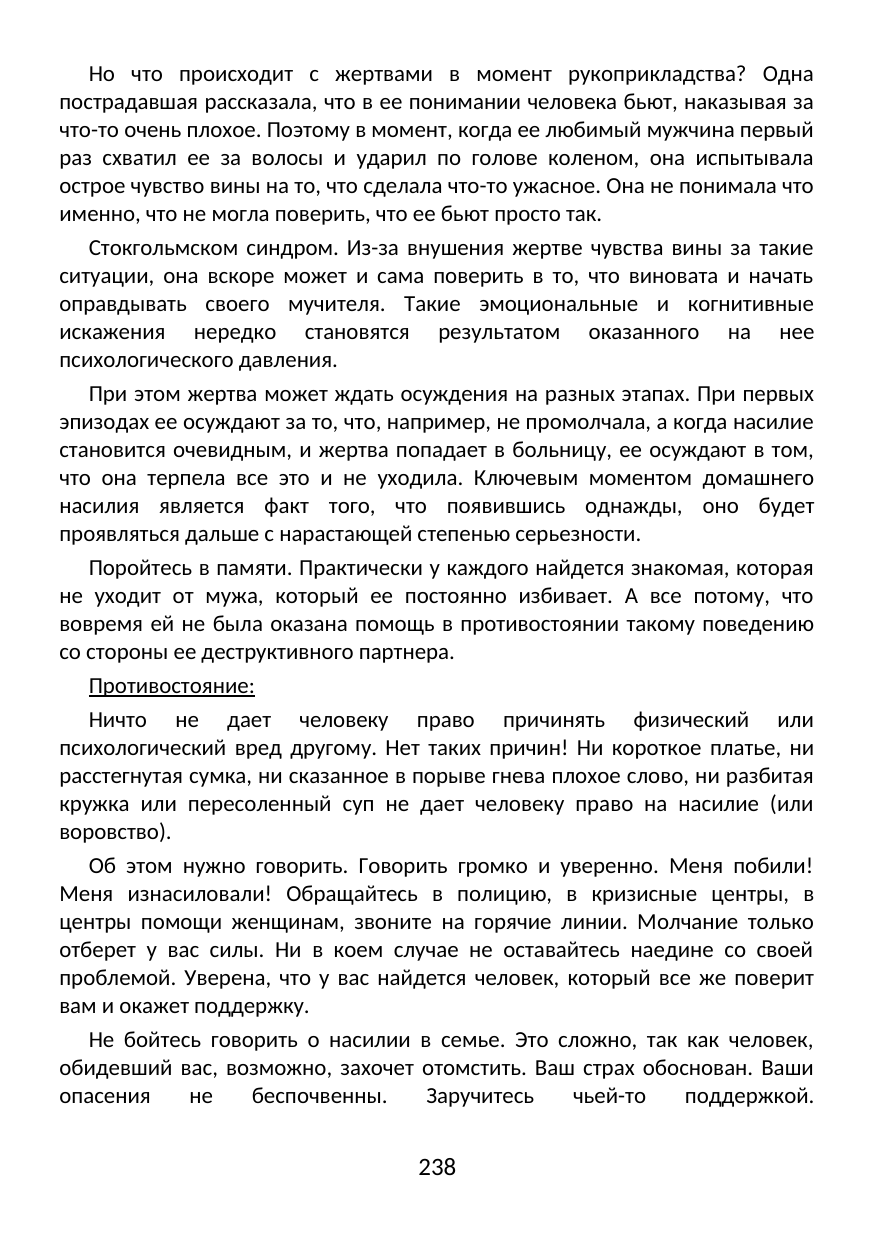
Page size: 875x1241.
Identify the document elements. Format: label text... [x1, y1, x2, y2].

text Не бойтесь говорить о насилии в семье. Это сложно, так как человек, обидевший вас, возможно, захочет отомстить. Ваш страх обоснован. Ваши опасения не беспочвенны. Заручитесь чьей-то поддержкой. [59, 1025, 815, 1109]
text Поройтесь в памяти. Практически у каждого найдется знакомая, которая не уходит от мужа, который ее постоянно избивает. А все потому, что вовремя ей не была оказана помощь в противостоянии такому поведению со стороны ее деструктивного партнера. [59, 553, 815, 665]
text Об этом нужно говорить. Говорить громко и уверенно. Меня побили! Меня изнасиловали! Обращайтесь в полицию, в кризисные центры, в центры помощи женщинам, звоните на горячие линии. Молчание только отберет у вас силы. Ни в коем случае не оставайтесь наедине со своей проблемой. Уверена, что у вас найдется человек, который все же поверит вам и окажет поддержку. [59, 851, 815, 1019]
text Противостояние: [59, 671, 815, 699]
text Ничто не дает человеку право причинять физический или психологический вред другому. Нет таких причин! Ни короткое платье, ни расстегнутая сумка, ни сказанное в порыве гнева плохое слово, ни разбитая кружка или пересоленный суп не дает человеку право на насилие (или воровство). [59, 705, 815, 845]
text Но что происходит с жертвами в момент рукоприкладства? Одна пострадавшая рассказала, что в ее понимании человека бьют, наказывая за что-то очень плохое. Поэтому в момент, когда ее любимый мужчина первый раз схватил ее за волосы и ударил по голове коленом, она испытывала острое чувство вины на то, что сделала что-то ужасное. Она не понимала что именно, что не могла поверить, что ее бьют просто так. [59, 59, 815, 227]
text Стокгольмском синдром. Из-за внушения жертве чувства вины за такие ситуации, она вскоре может и сама поверить в то, что виновата и начать оправдывать своего мучителя. Такие эмоциональные и когнитивные искажения нередко становятся результатом оказанного на нее психологического давления. [59, 233, 815, 373]
text При этом жертва может ждать осуждения на разных этапах. При первых эпизодах ее осуждают за то, что, например, не промолчала, а когда насилие становится очевидным, и жертва попадает в больницу, ее осуждают в том, что она терпела все это и не уходила. Ключевым моментом домашнего насилия является факт того, что появившись однажды, оно будет проявляться дальше с нарастающей степенью серьезности. [59, 379, 815, 547]
